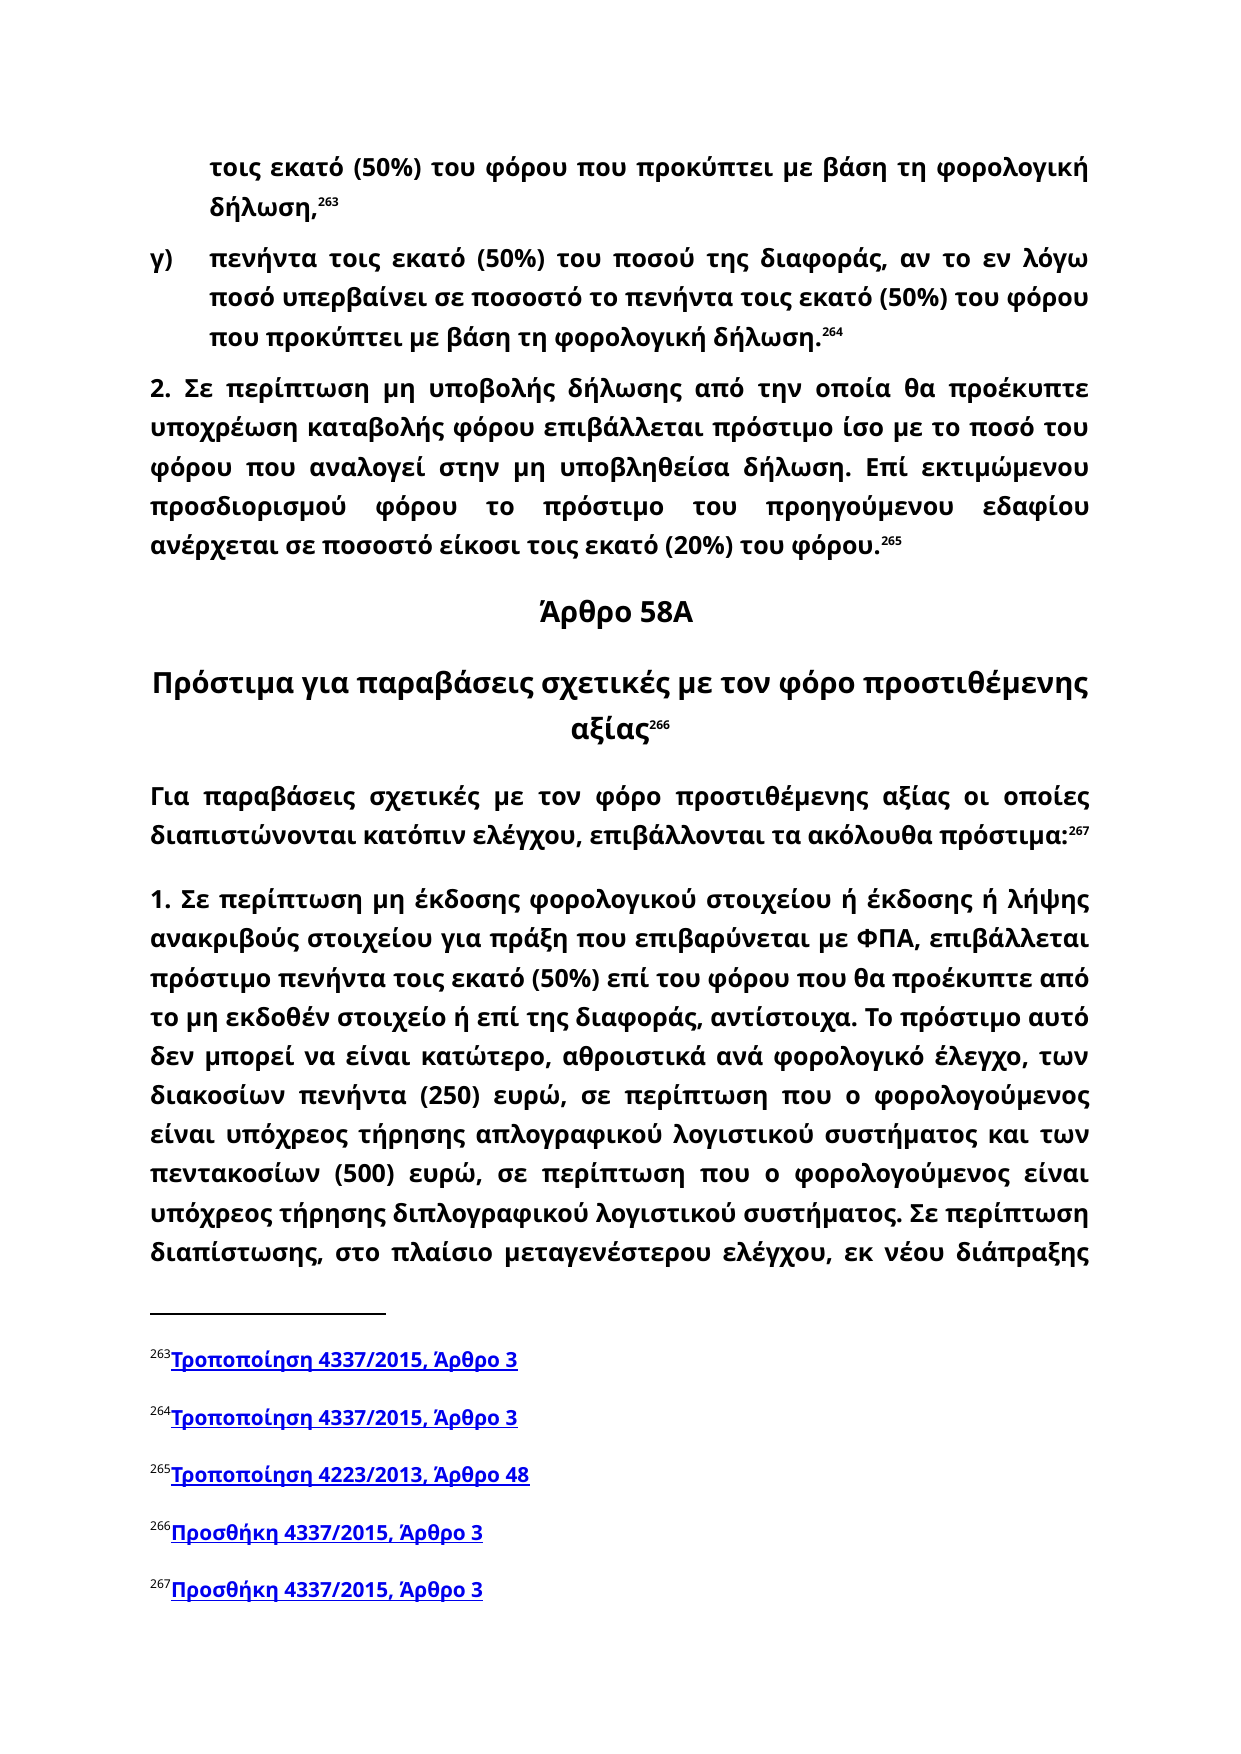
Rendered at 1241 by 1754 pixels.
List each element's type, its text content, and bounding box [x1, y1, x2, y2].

text 1. Σε περίπτωση μη έκδοσης φορολογικού στοιχείου ή έκδοσης ή λήψης ανακριβούς στοιχείου για πράξη που επιβαρύνεται με ΦΠΑ, επιβάλλεται πρόστιμο πενήντα τοις εκατό (50%) επί του φόρου που θα προέκυπτε από το μη εκδοθέν στοιχείο ή επί της διαφοράς, αντίστοιχα. Το πρόστιμο αυτό δεν μπορεί να είναι κατώτερο, αθροιστικά ανά φορολογικό έλεγχο, των διακοσίων πενήντα (250) ευρώ, σε περίπτωση που ο φορολογούμενος είναι υπόχρεος τήρησης απλογραφικού λογιστικού συστήματος και των πεντακοσίων (500) ευρώ, σε περίπτωση που ο φορολογούμενος είναι υπόχρεος τήρησης διπλογραφικού λογιστικού συστήματος. Σε περίπτωση διαπίστωσης, στο πλαίσιο μεταγενέστερου ελέγχου, εκ νέου διάπραξης [150, 882, 1090, 1268]
text Τροποποίηση 4337/2015, Άρθρο 3 [150, 1403, 1090, 1431]
text Προσθήκη 4337/2015, Άρθρο 3 [150, 1518, 1090, 1546]
text Για παραβάσεις σχετικές με τον φόρο προστιθέμενης αξίας οι οποίες διαπιστώνονται κατόπιν ελέγχου, επιβάλλονται τα ακόλουθα πρόστιμα: [150, 778, 1090, 852]
text Τροποποίηση 4337/2015, Άρθρο 3 [150, 1345, 1090, 1373]
list τοις εκατό (50%) του φόρου που προκύπτει με βάση τη φορολογική δήλωση, [150, 150, 1090, 223]
subtitle Άρθρο 58A [150, 592, 1090, 631]
text 2. Σε περίπτωση μη υποβολής δήλωσης από την οποία θα προέκυπτε υποχρέωση καταβολής φόρου επιβάλλεται πρόστιμο ίσο με το ποσό του φόρου που αναλογεί στην μη υποβληθείσα δήλωση. Επί εκτιμώμενου προσδιορισμού φόρου το πρόστιμο του προηγούμενου εδαφίου ανέρχεται σε ποσοστό είκοσι τοις εκατό (20%) του φόρου. [150, 371, 1090, 562]
text Τροποποίηση 4223/2013, Άρθρο 48 [150, 1460, 1090, 1489]
subtitle Πρόστιμα για παραβάσεις σχετικές με τον φόρο προστιθέμενης αξίας [150, 662, 1090, 748]
text Προσθήκη 4337/2015, Άρθρο 3 [150, 1576, 1090, 1604]
list γ) πενήντα τοις εκατό (50%) του ποσού της διαφοράς, αν το εν λόγω ποσό υπερβαίνει σε ποσοστό το πενήντα τοις εκατό (50%) του φόρου που προκύπτει με βάση τη φορολογική δήλωση. [150, 241, 1090, 353]
